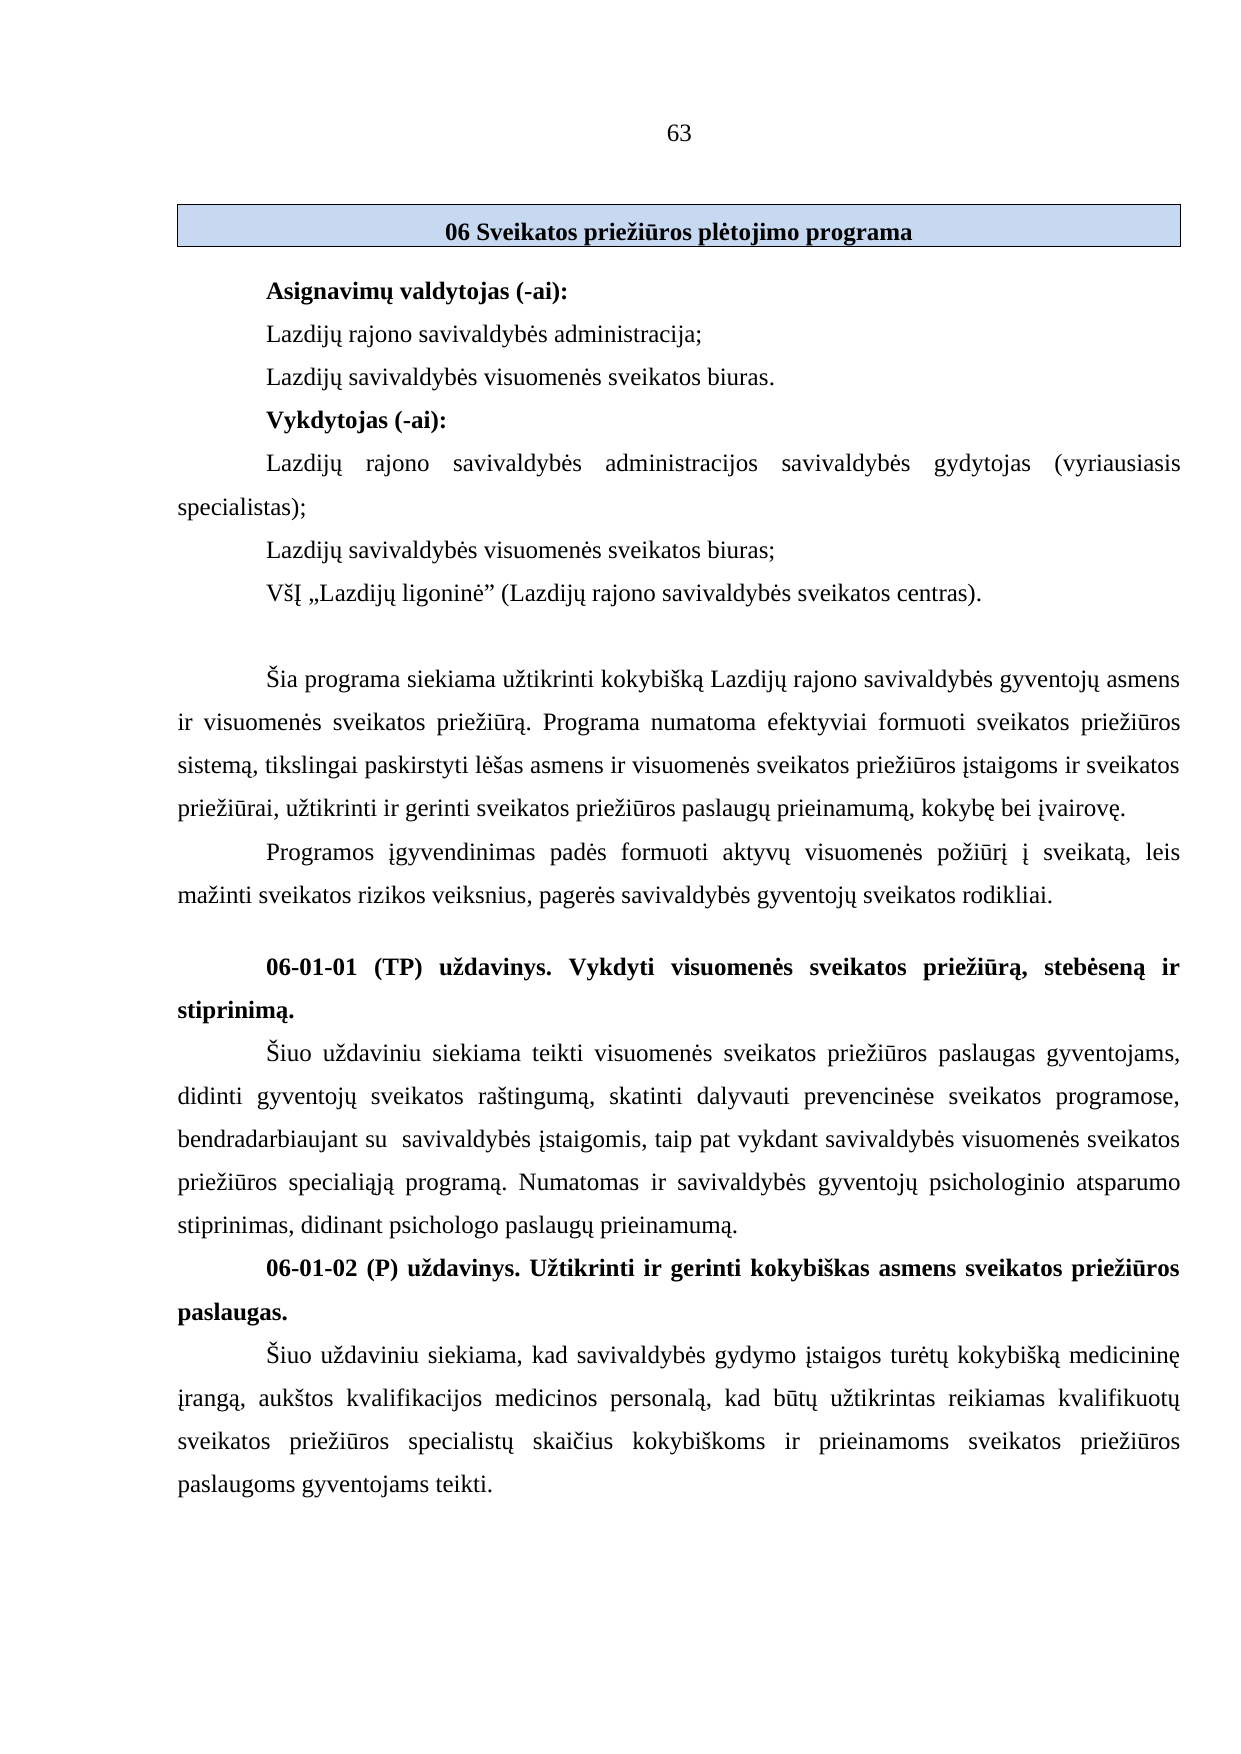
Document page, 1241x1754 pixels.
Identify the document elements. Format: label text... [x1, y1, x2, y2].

text Programos įgyvendinimas padės formuoti aktyvų visuomenės požiūrį į sveikatą, leis mažinti sveikatos rizikos veiksnius, pagerės savivaldybės gyventojų sveikatos rodikliai. [177, 837, 1181, 908]
text Lazdijų rajono savivaldybės administracijos savivaldybės gydytojas (vyriausiasis specialistas); [177, 448, 1181, 520]
text Lazdijų savivaldybės visuomenės sveikatos biuras. [177, 362, 1181, 391]
text VšĮ „Lazdijų ligoninė” (Lazdijų rajono savivaldybės sveikatos centras). [177, 578, 1181, 607]
text Šia programa siekiama užtikrinti kokybišką Lazdijų rajono savivaldybės gyventojų asmens ir visuomenės sveikatos priežiūrą. Programa numatoma efektyviai formuoti sveikatos priežiūros sistemą, tikslingai paskirstyti lėšas asmens ir visuomenės sveikatos priežiūros įstaigoms ir sveikatos priežiūrai, užtikrinti ir gerinti sveikatos priežiūros paslaugų prieinamumą, kokybę bei įvairovę. [177, 664, 1181, 822]
text Lazdijų savivaldybės visuomenės sveikatos biuras; [177, 535, 1181, 563]
text 06-01-01 (TP) uždavinys. Vykdyti visuomenės sveikatos priežiūrą, stebėseną ir stiprinimą. [177, 952, 1181, 1023]
text Šiuo uždaviniu siekiama, kad savivaldybės gydymo įstaigos turėtų kokybišką medicininę įrangą, aukštos kvalifikacijos medicinos personalą, kad būtų užtikrintas reikiamas kvalifikuotų sveikatos priežiūros specialistų skaičius kokybiškoms ir prieinamoms sveikatos priežiūros paslaugoms gyventojams teikti. [177, 1340, 1181, 1498]
text 06-01-02 (P) uždavinys. Užtikrinti ir gerinti kokybiškas asmens sveikatos priežiūros paslaugas. [177, 1253, 1181, 1325]
text Asignavimų valdytojas (-ai): [177, 276, 1181, 305]
text Vykdytojas (-ai): [177, 405, 1181, 434]
table_header 06 Sveikatos priežiūros plėtojimo programa [178, 205, 1180, 246]
text Šiuo uždaviniu siekiama teikti visuomenės sveikatos priežiūros paslaugas gyventojams, didinti gyventojų sveikatos raštingumą, skatinti dalyvauti prevencinėse sveikatos programose, bendradarbiaujant su savivaldybės įstaigomis, taip pat vykdant savivaldybės visuomenės sveikatos priežiūros specialiąją programą. Numatomas ir savivaldybės gyventojų psichologinio atsparumo stiprinimas, didinant psichologo paslaugų prieinamumą. [177, 1038, 1181, 1239]
text Lazdijų rajono savivaldybės administracija; [177, 319, 1181, 348]
